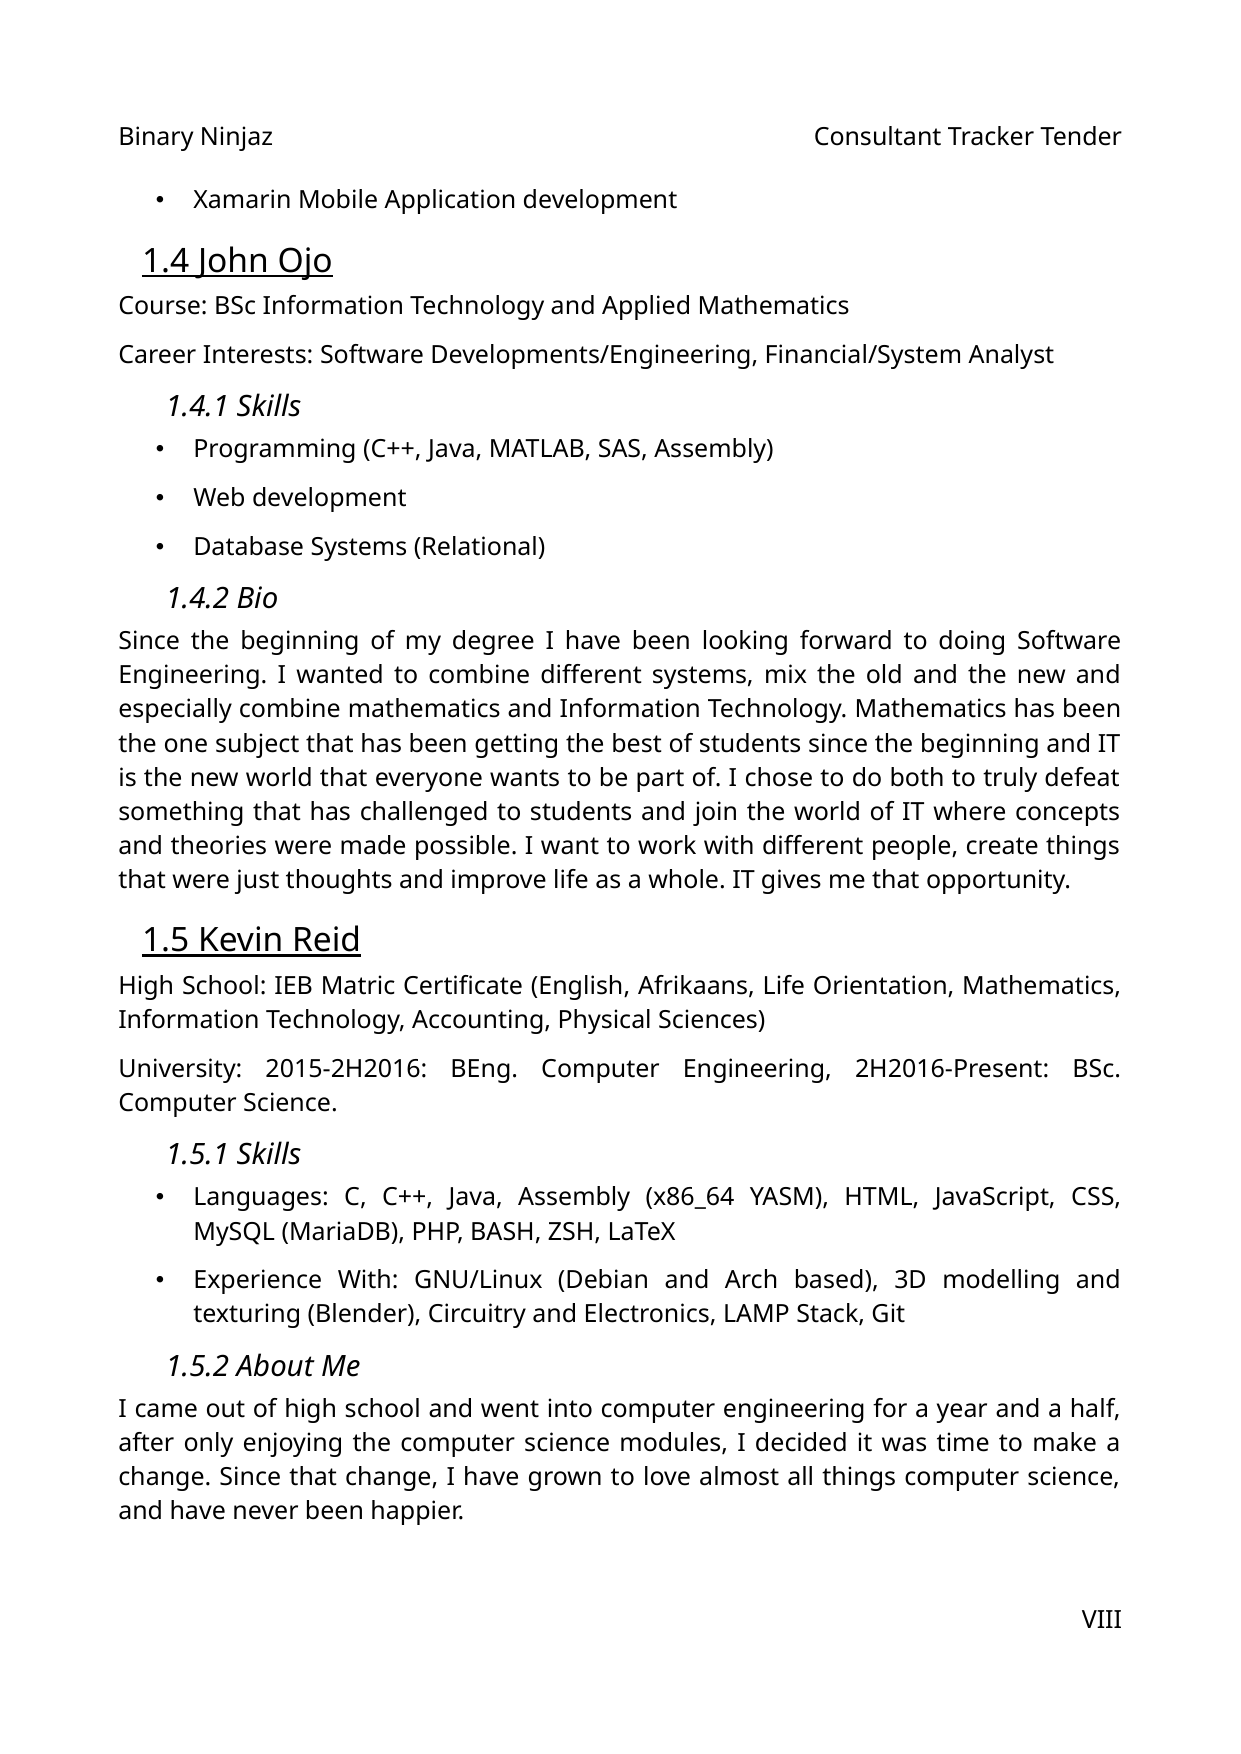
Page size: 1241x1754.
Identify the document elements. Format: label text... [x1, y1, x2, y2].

text I came out of high school and went into computer engineering for a year and a half, after only enjoying the computer science modules, I decided it was time to make a change. Since that change, I have grown to love almost all things computer science, and have never been happier. [118, 1390, 1122, 1527]
text University: 2015-2H2016: BEng. Computer Engineering, 2H2016-Present: BSc. Computer Science. [118, 1050, 1122, 1118]
text High School: IEB Matric Certificate (English, Afrikaans, Life Orientation, Mathematics, Information Technology, Accounting, Physical Sciences) [118, 968, 1122, 1036]
list Languages: C, C++, Java, Assembly (x86_64 YASM), HTML, JavaScript, CSS, MySQL (MariaDB), PHP, BASH, ZSH, LaTeX [156, 1179, 1122, 1247]
text Course: BSc Information Technology and Applied Mathematics [118, 288, 1122, 322]
text Career Interests: Software Developments/Engineering, Financial/System Analyst [118, 337, 1122, 371]
subtitle 1.5.2 About Me [165, 1344, 1122, 1384]
list Xamarin Mobile Application development [156, 182, 1122, 216]
text Since the beginning of my degree I have been looking forward to doing Software Engineering. I wanted to combine different systems, mix the old and the new and especially combine mathematics and Information Technology. Mathematics has been the one subject that has been getting the best of students since the beginning and IT is the new world that everyone wants to be part of. I chose to do both to truly defeat something that has challenged to students and join the world of IT where concepts and theories were made possible. I want to work with different people, create things that were just thoughts and improve life as a whole. IT gives me that opportunity. [118, 623, 1122, 896]
subtitle 1.5.1 Skills [165, 1133, 1122, 1173]
subtitle 1.4.1 Skills [165, 385, 1122, 425]
list Programming (C++, Java, MATLAB, SAS, Assembly) [156, 431, 1122, 465]
list Experience With: GNU/Linux (Debian and Arch based), 3D modelling and texturing (Blender), Circuitry and Electronics, LAMP Stack, Git [156, 1262, 1122, 1330]
subtitle 1.5 Kevin Reid [142, 916, 1122, 962]
list Database Systems (Relational) [156, 528, 1122, 562]
subtitle 1.4 John Ojo [142, 236, 1122, 282]
subtitle 1.4.2 Bio [165, 577, 1122, 617]
list Web development [156, 480, 1122, 514]
